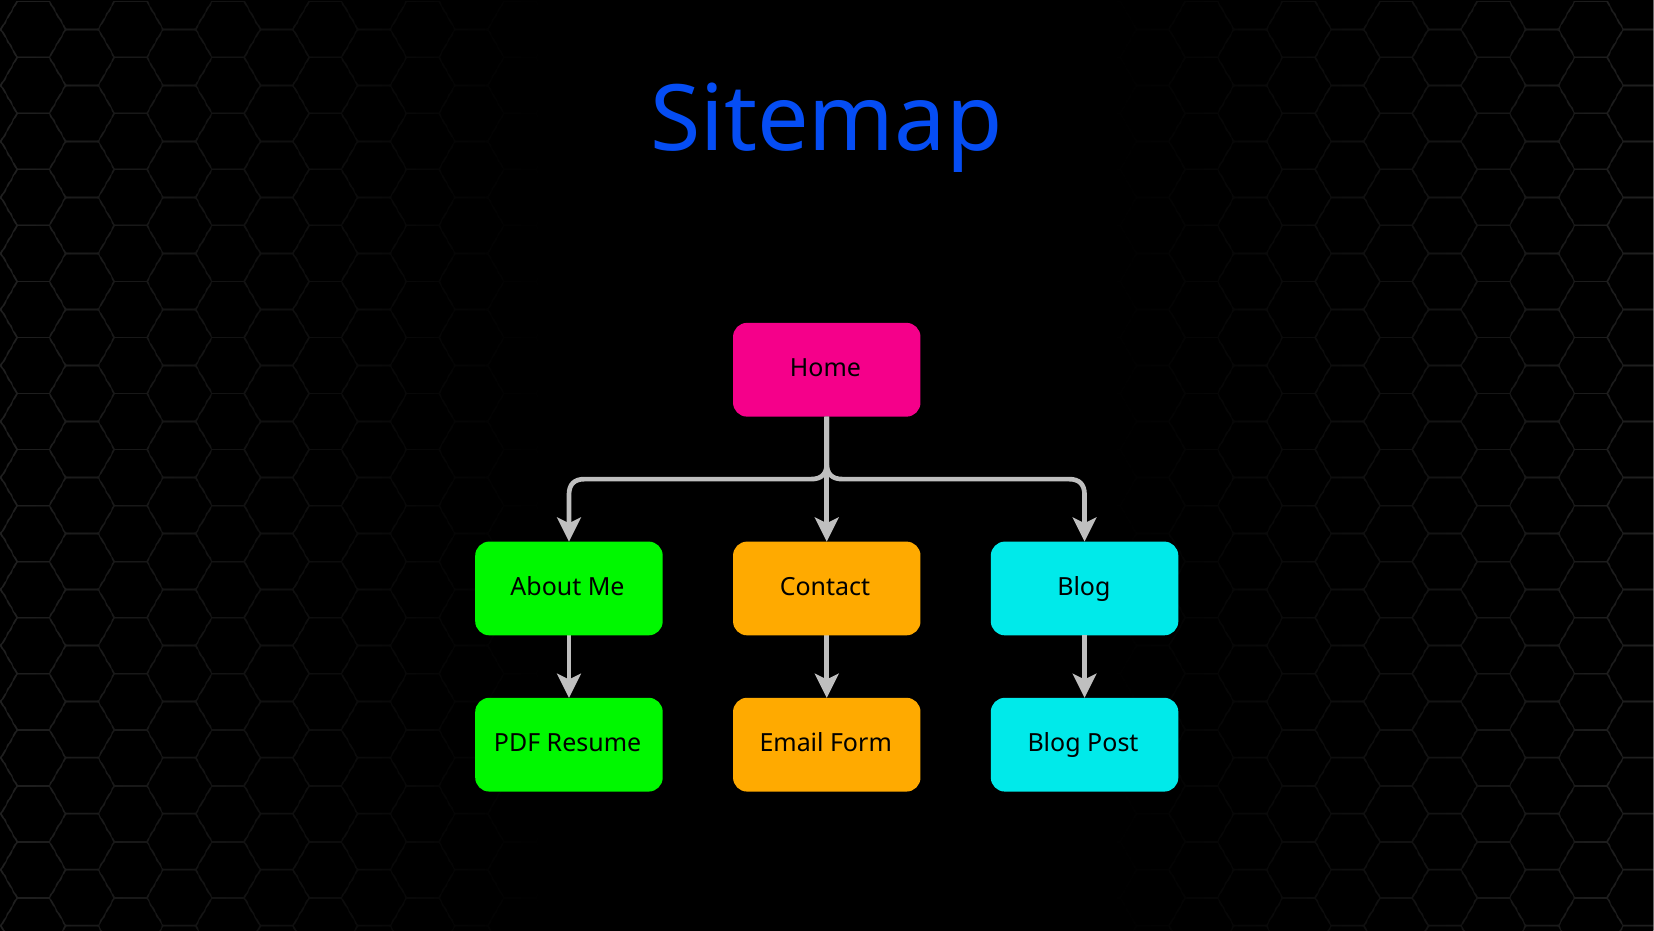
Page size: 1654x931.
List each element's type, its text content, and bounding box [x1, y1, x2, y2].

title Sitemap [82, 37, 1571, 193]
picture [0, 0, 1654, 931]
